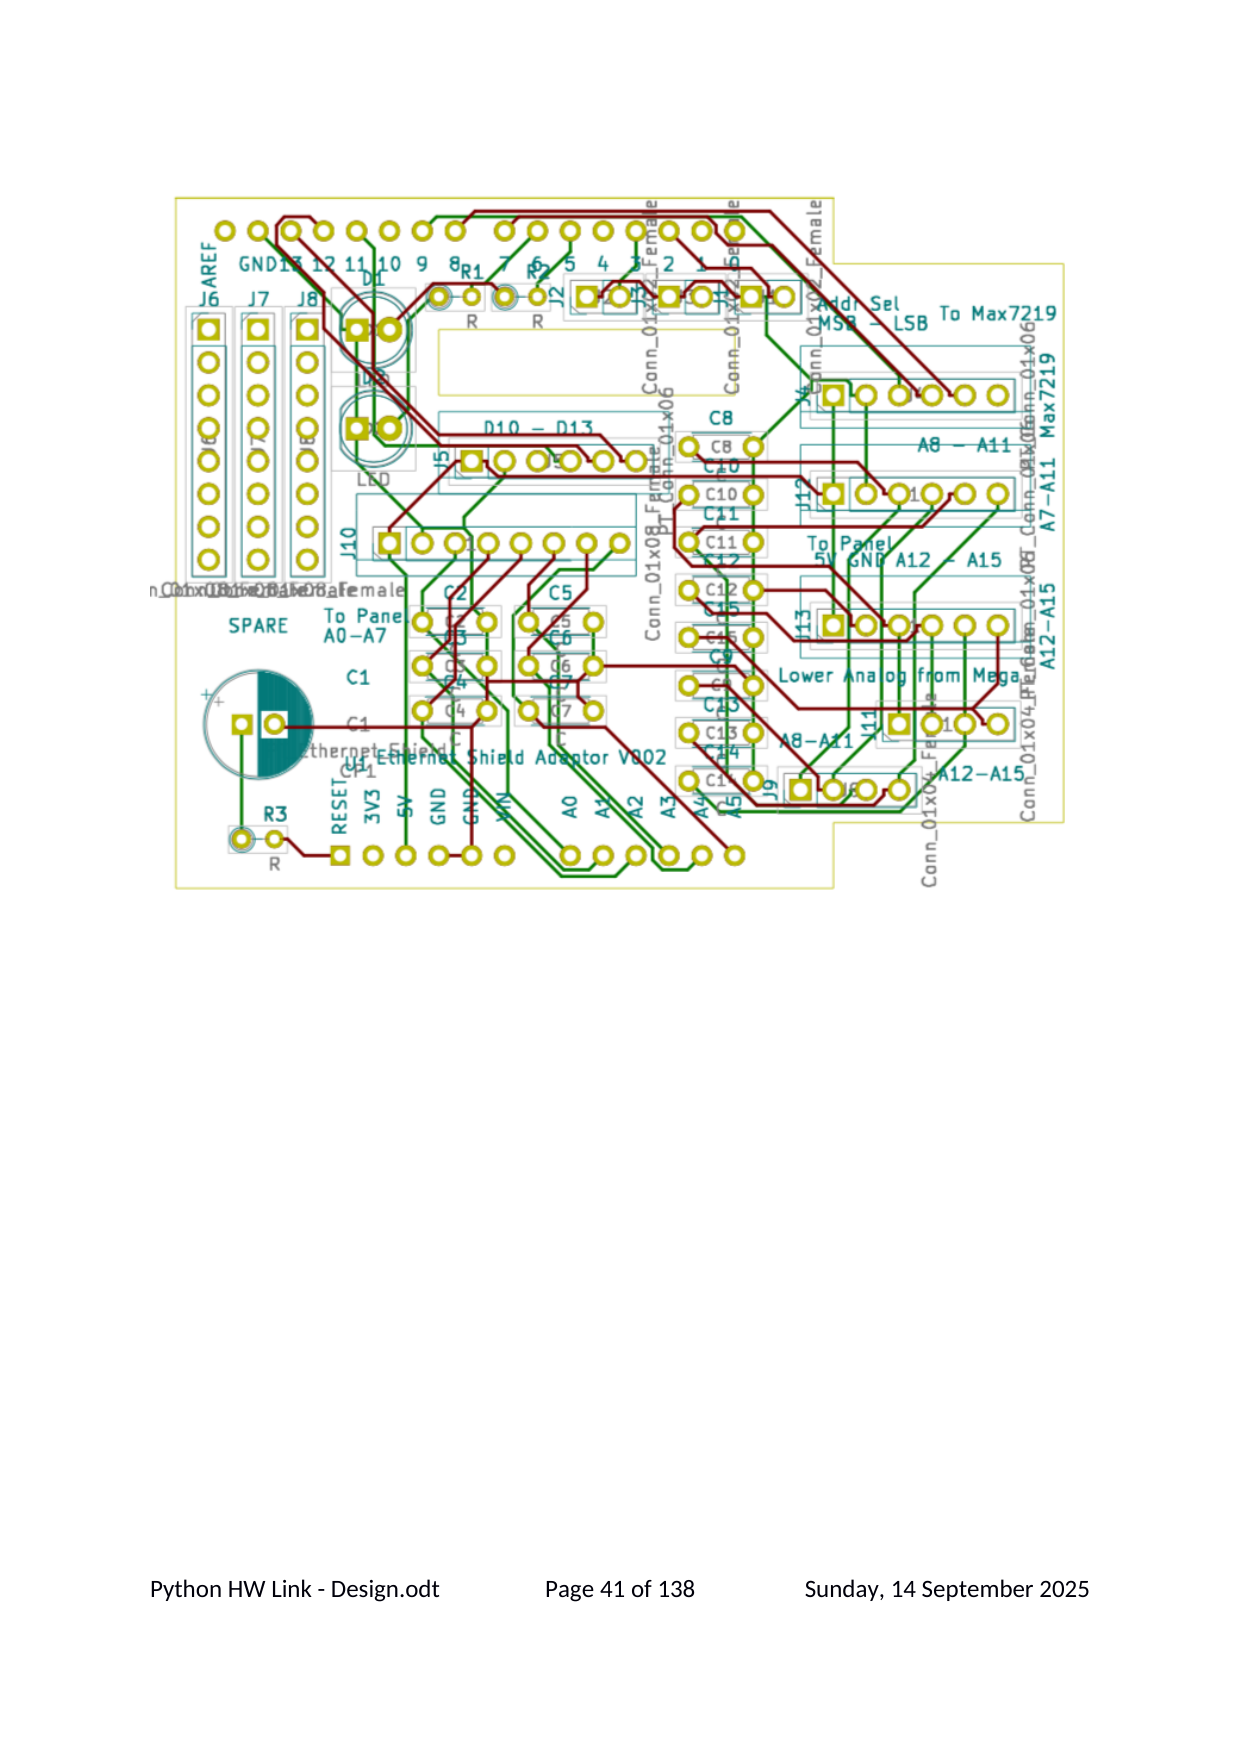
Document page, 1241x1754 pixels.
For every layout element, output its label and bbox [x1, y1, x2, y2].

picture [150, 180, 1091, 922]
